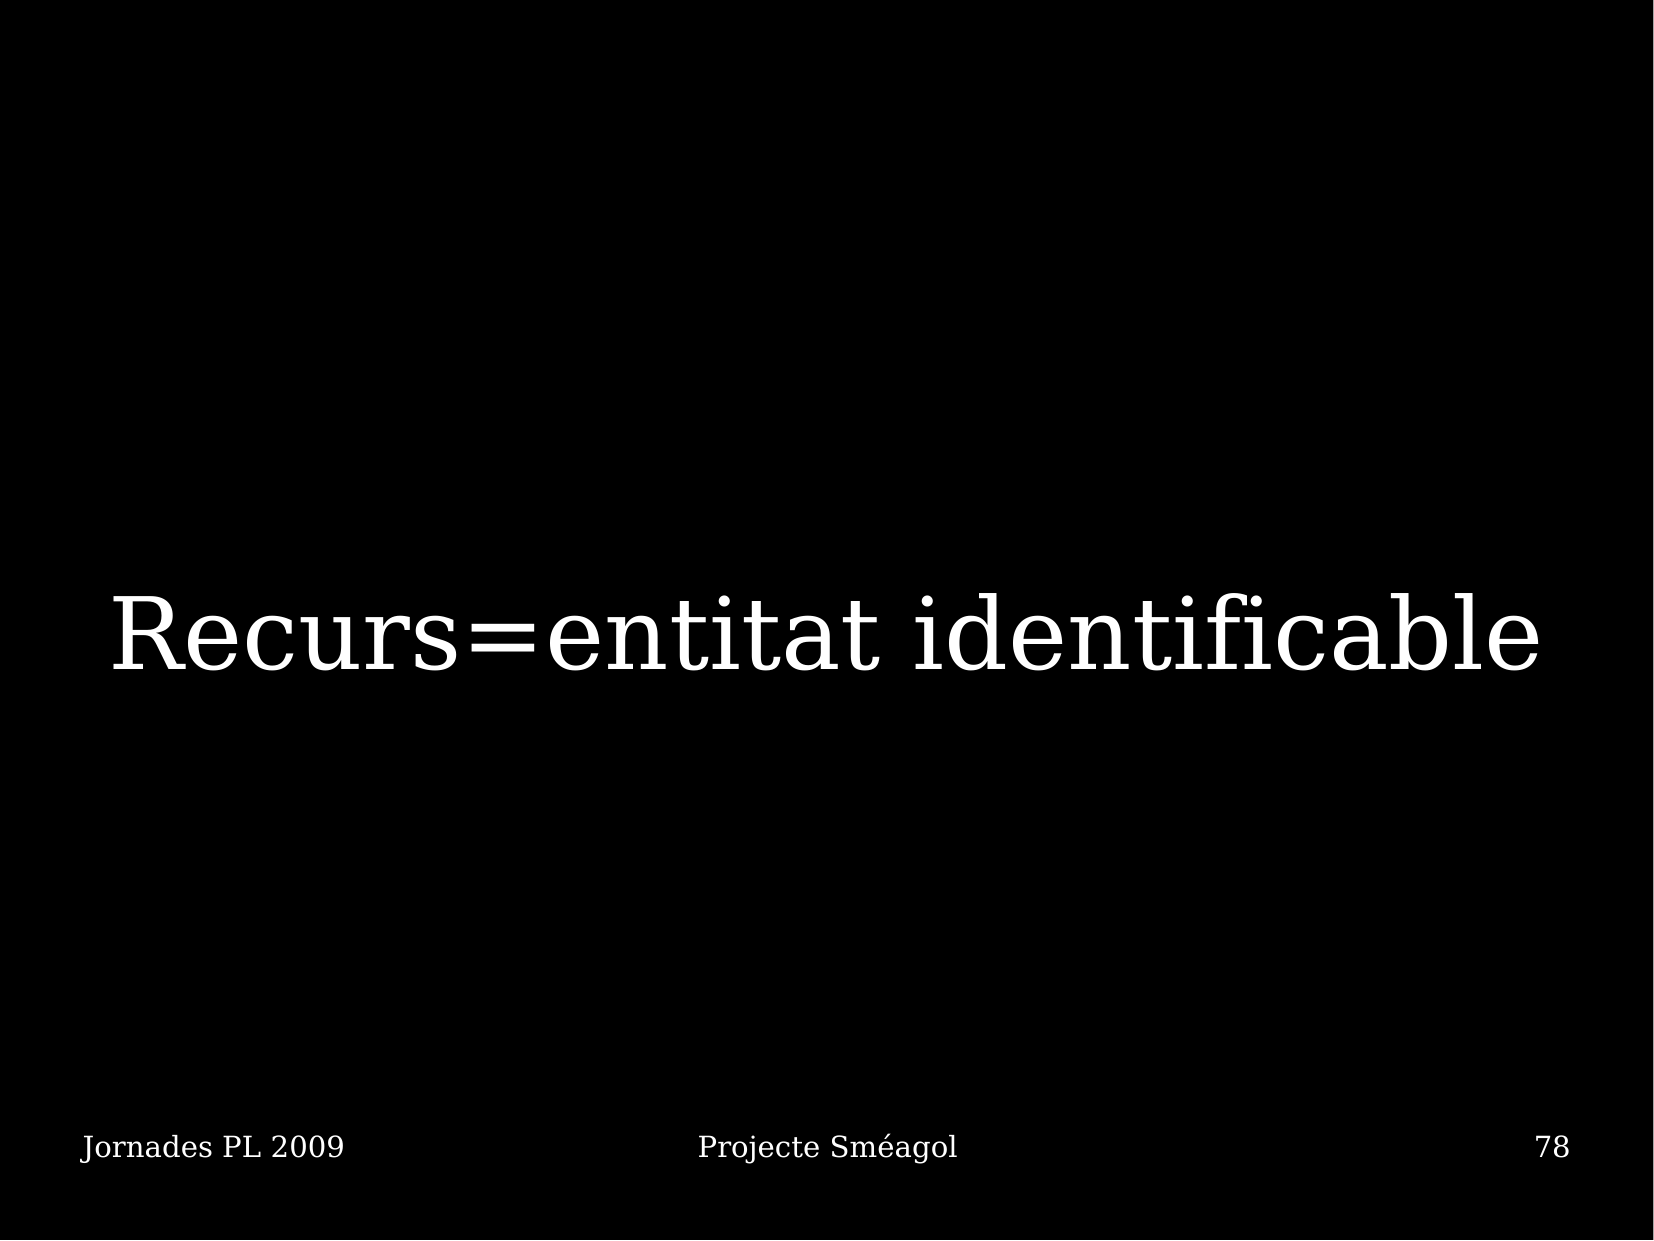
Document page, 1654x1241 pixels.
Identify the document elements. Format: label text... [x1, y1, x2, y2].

title Recurs=entitat identificable [82, 116, 1571, 1124]
